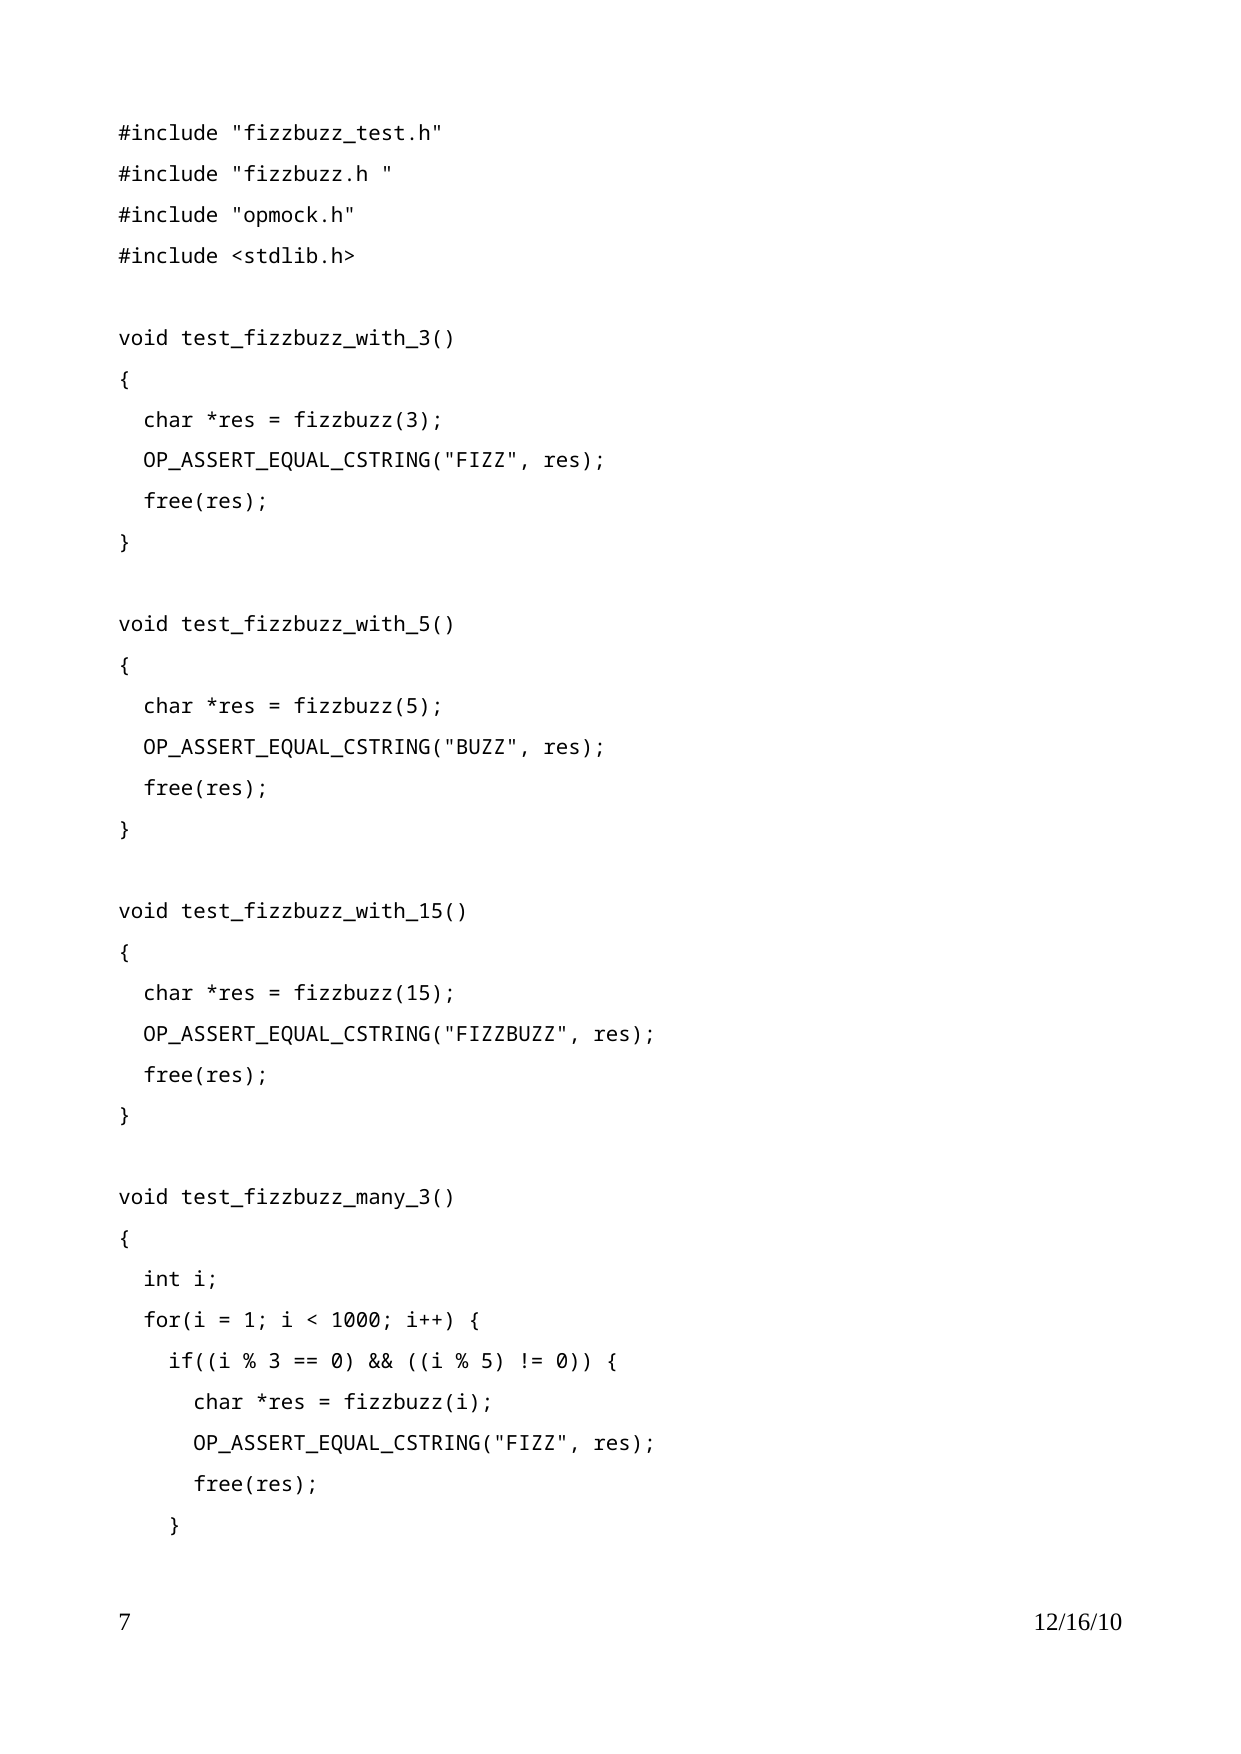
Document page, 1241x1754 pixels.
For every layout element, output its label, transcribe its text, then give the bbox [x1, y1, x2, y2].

text free(res); [118, 773, 1122, 802]
text #include "fizzbuzz_test.h" [118, 118, 1122, 147]
text OP_ASSERT_EQUAL_CSTRING("FIZZBUZZ", res); [118, 1019, 1122, 1047]
text free(res); [118, 1060, 1122, 1088]
text } [118, 527, 1122, 556]
text void test_fizzbuzz_with_15() [118, 896, 1122, 924]
text char *res = fizzbuzz(15); [118, 978, 1122, 1006]
text { [118, 364, 1122, 392]
text { [118, 1223, 1122, 1252]
text void test_fizzbuzz_with_3() [118, 323, 1122, 351]
text char *res = fizzbuzz(i); [118, 1387, 1122, 1416]
text #include "opmock.h" [118, 200, 1122, 228]
text } [118, 1101, 1122, 1129]
text } [118, 1510, 1122, 1538]
text { [118, 937, 1122, 965]
text OP_ASSERT_EQUAL_CSTRING("FIZZ", res); [118, 1428, 1122, 1457]
text free(res); [118, 1469, 1122, 1497]
text for(i = 1; i < 1000; i++) { [118, 1305, 1122, 1334]
text void test_fizzbuzz_with_5() [118, 609, 1122, 638]
text #include <stdlib.h> [118, 241, 1122, 269]
text OP_ASSERT_EQUAL_CSTRING("FIZZ", res); [118, 446, 1122, 474]
text free(res); [118, 487, 1122, 515]
text OP_ASSERT_EQUAL_CSTRING("BUZZ", res); [118, 732, 1122, 761]
text } [118, 814, 1122, 842]
text char *res = fizzbuzz(5); [118, 691, 1122, 720]
text void test_fizzbuzz_many_3() [118, 1182, 1122, 1211]
text #include "fizzbuzz.h " [118, 159, 1122, 187]
text int i; [118, 1264, 1122, 1293]
text char *res = fizzbuzz(3); [118, 405, 1122, 433]
text if((i % 3 == 0) && ((i % 5) != 0)) { [118, 1346, 1122, 1375]
text { [118, 650, 1122, 679]
